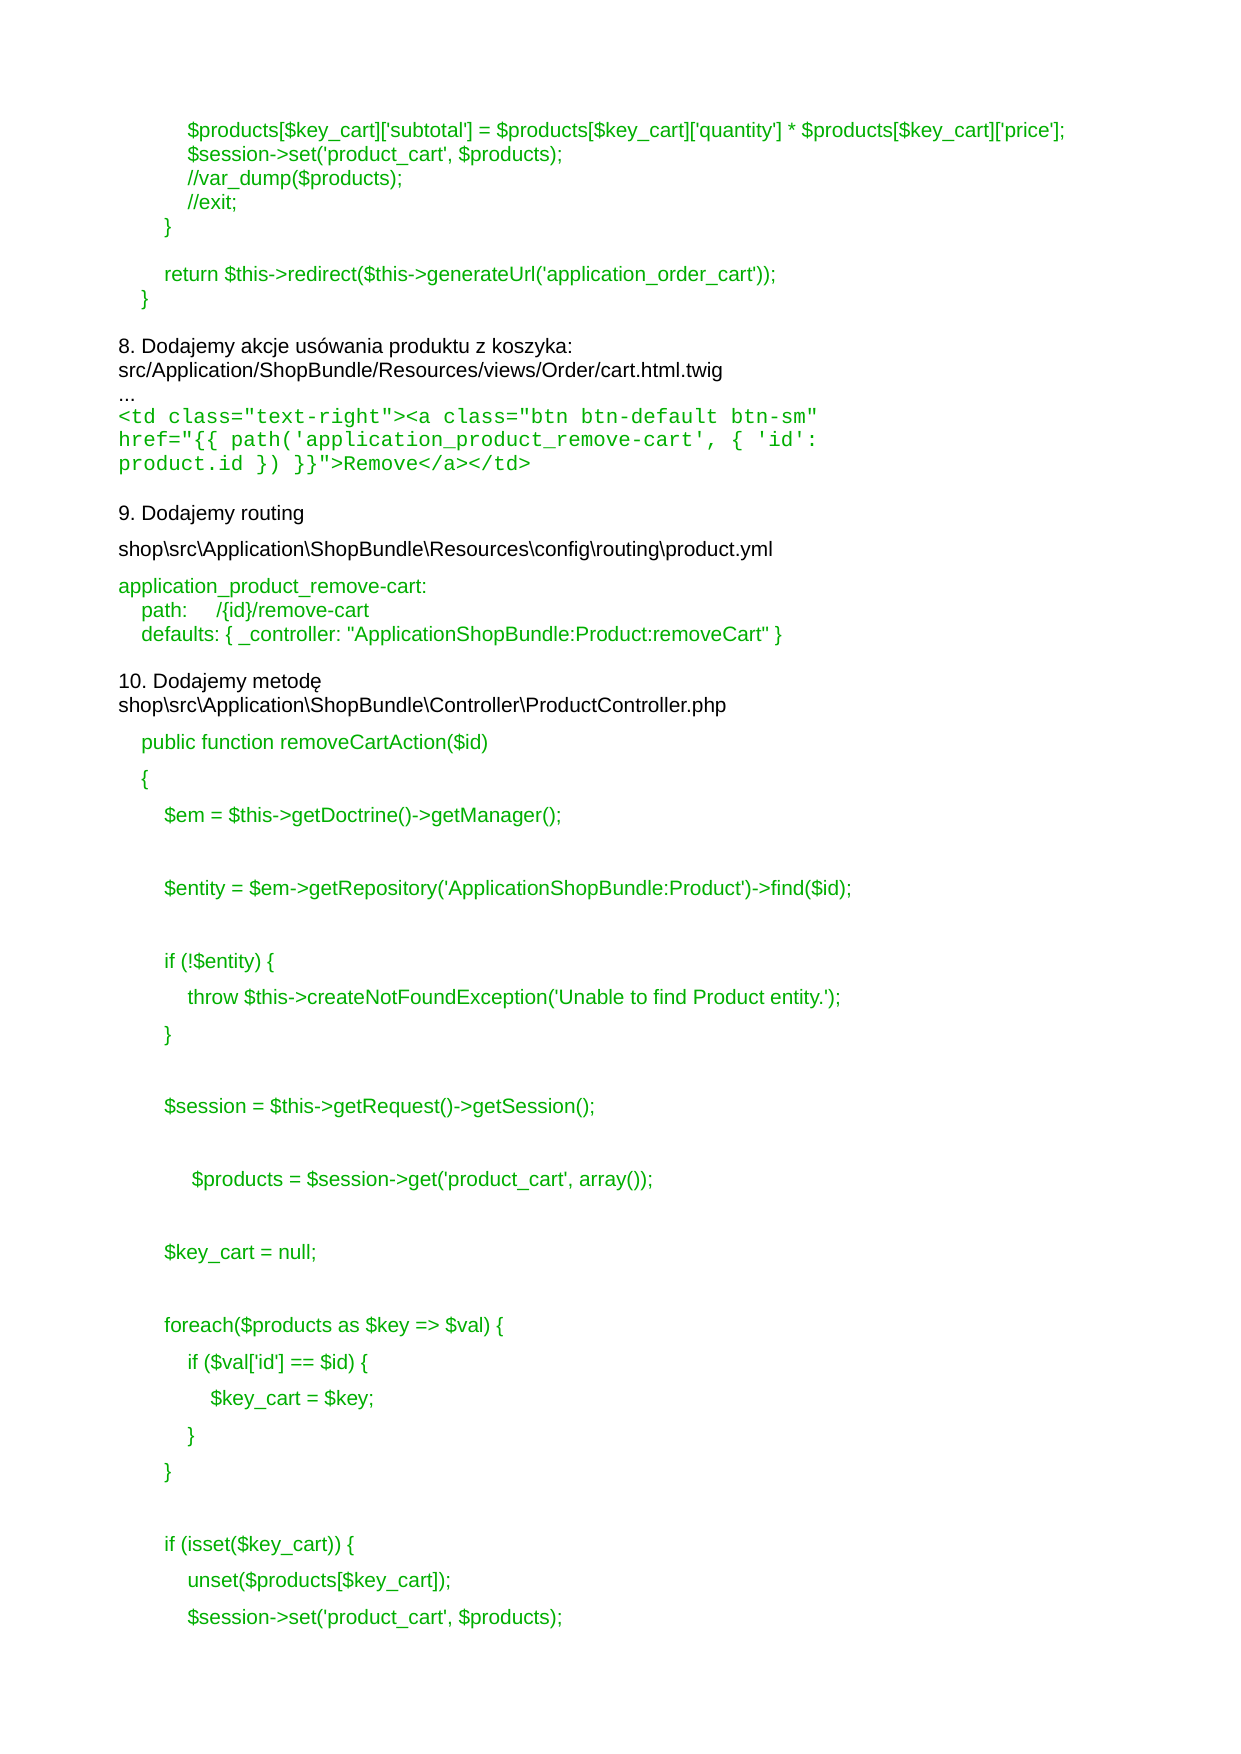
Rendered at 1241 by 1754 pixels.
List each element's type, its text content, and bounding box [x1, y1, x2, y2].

text $session = $this->getRequest()->getSession(); [118, 1094, 1122, 1118]
text $products = $session->get('product_cart', array()); [118, 1167, 1122, 1191]
text src/Application/ShopBundle/Resources/views/Order/cart.html.twig [118, 358, 1122, 382]
text throw $this->createNotFoundException('Unable to find Product entity.'); [118, 985, 1122, 1009]
text 8. Dodajemy akcje usówania produktu z koszyka: [118, 334, 1122, 358]
text <td class="text-right"><a class="btn btn-default btn-sm" href="{{ path('application_product_remove-cart', { 'id': product.id }) }}">Remove</a></td> [118, 406, 1122, 477]
text ... [118, 382, 1122, 406]
text public function removeCartAction($id) [118, 730, 1122, 754]
text 10. Dodajemy metodę [118, 669, 1122, 693]
text if ($val['id'] == $id) { [118, 1349, 1122, 1373]
text $session->set('product_cart', $products); [118, 1605, 1122, 1629]
text //exit; [118, 190, 1122, 214]
text path: /{id}/remove-cart [118, 597, 1122, 621]
text //var_dump($products); [118, 166, 1122, 190]
text { [118, 766, 1122, 790]
text $key_cart = null; [118, 1240, 1122, 1264]
text application_product_remove-cart: [118, 573, 1122, 597]
text $key_cart = $key; [118, 1386, 1122, 1410]
text if (isset($key_cart)) { [118, 1532, 1122, 1556]
text } [118, 1422, 1122, 1446]
text foreach($products as $key => $val) { [118, 1313, 1122, 1337]
text $session->set('product_cart', $products); [118, 142, 1122, 166]
text shop\src\Application\ShopBundle\Controller\ProductController.php [118, 693, 1122, 717]
text } [118, 1459, 1122, 1483]
text } [118, 1021, 1122, 1045]
text $entity = $em->getRepository('ApplicationShopBundle:Product')->find($id); [118, 876, 1122, 899]
text } [118, 286, 1122, 310]
text } [118, 214, 1122, 238]
text shop\src\Application\ShopBundle\Resources\config\routing\product.yml [118, 537, 1122, 561]
text return $this->redirect($this->generateUrl('application_order_cart')); [118, 262, 1122, 286]
text unset($products[$key_cart]); [118, 1568, 1122, 1592]
text $em = $this->getDoctrine()->getManager(); [118, 803, 1122, 827]
text 9. Dodajemy routing [118, 501, 1122, 524]
text if (!$entity) { [118, 948, 1122, 972]
text defaults: { _controller: "ApplicationShopBundle:Product:removeCart" } [118, 621, 1122, 645]
text $products[$key_cart]['subtotal'] = $products[$key_cart]['quantity'] * $products[$key_cart]['price']; [118, 118, 1122, 142]
